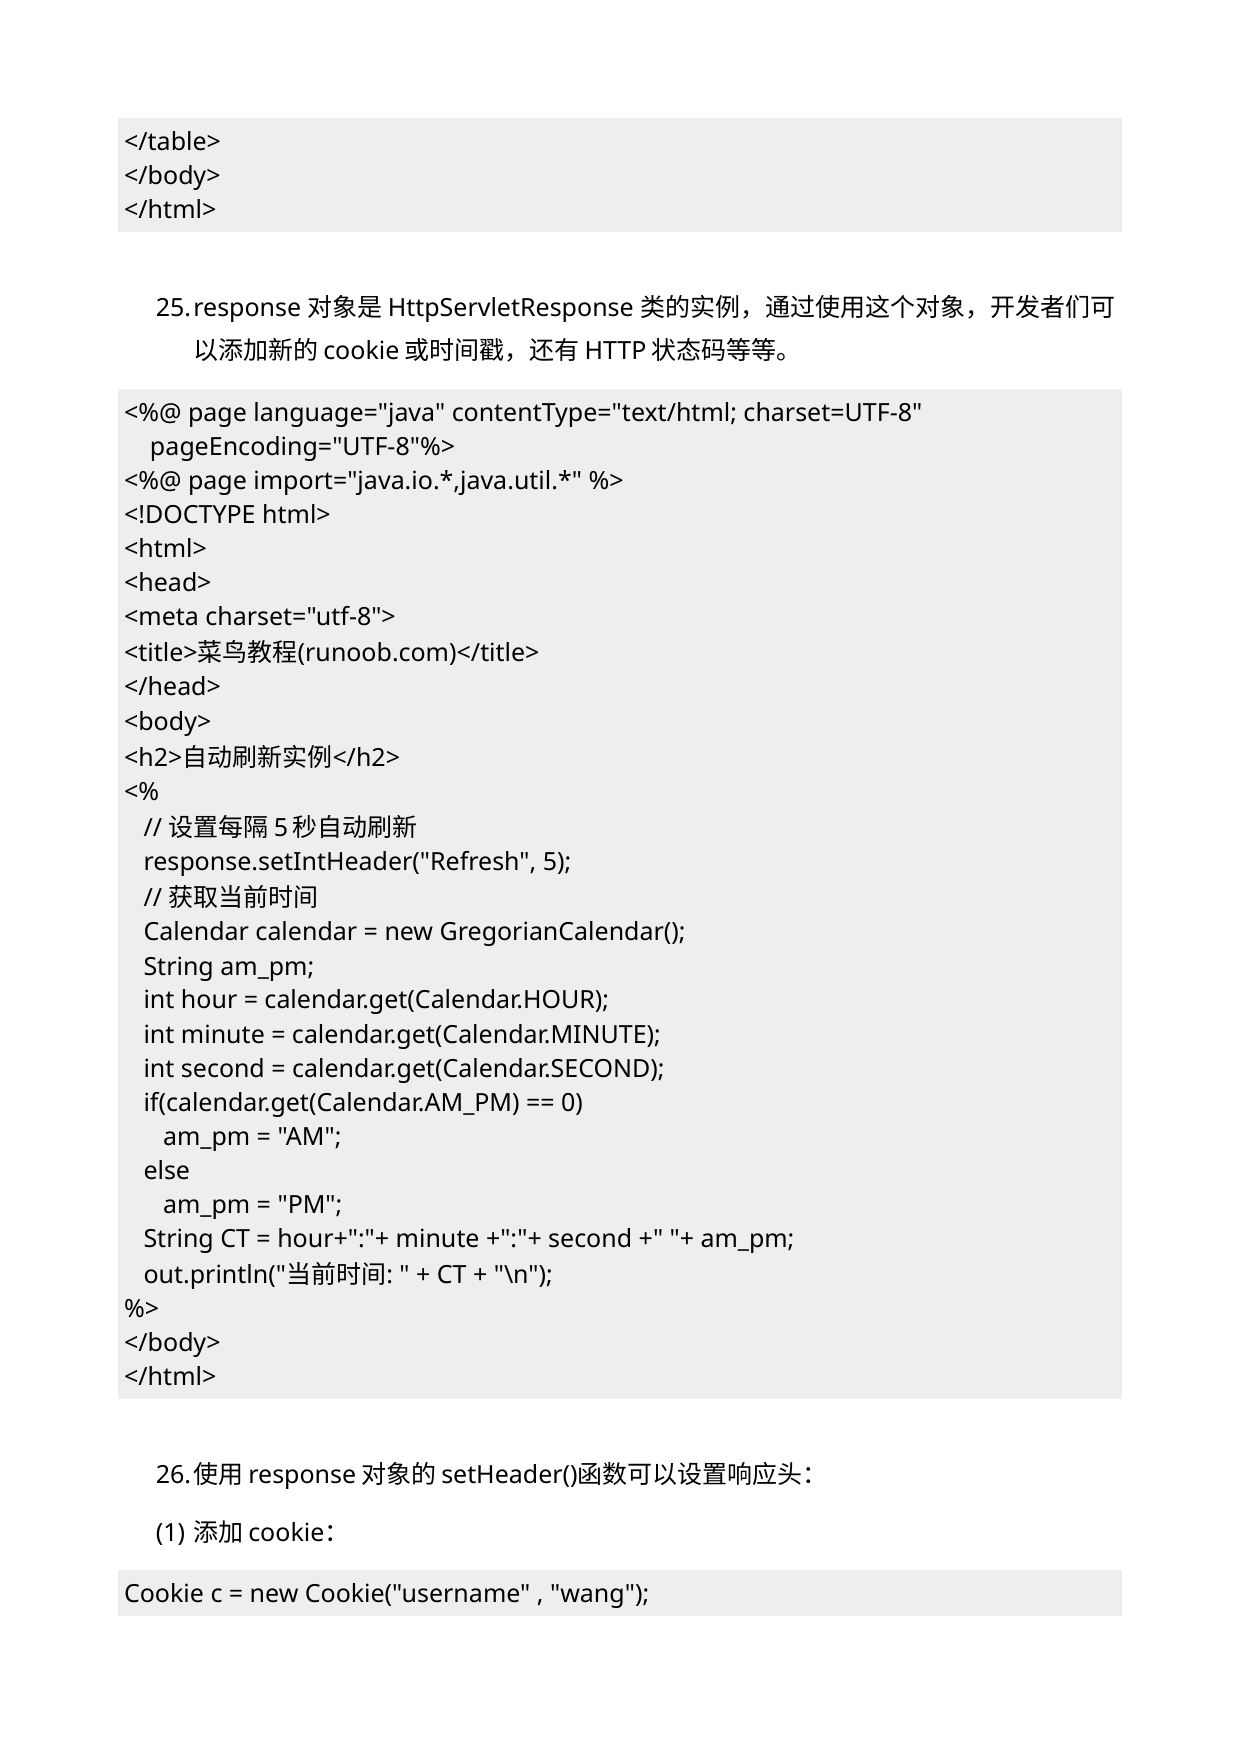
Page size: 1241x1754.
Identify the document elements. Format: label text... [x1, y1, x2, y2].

table_header Cookie c = new Cookie("username" , "wang"); [118, 1570, 1122, 1616]
table_header <%@ page language="java" contentType="text/html; charset=UTF-8" pageEncoding="UTF-8"%> <%@ page import="java.io.*,java.util.*" %> <!DOCTYPE html> <html> <head> <meta charset="utf-8"> <title>菜鸟教程(runoob.com)</title> </head> <body> <h2>自动刷新实例</h2> <% // 设置每隔5秒自动刷新 response.setIntHeader("Refresh", 5); // 获取当前时间 Calendar calendar = new GregorianCalendar(); String am_pm; int hour = calendar.get(Calendar.HOUR); int minute = calendar.get(Calendar.MINUTE); int second = calendar.get(Calendar.SECOND); if(calendar.get(Calendar.AM_PM) == 0) am_pm = "AM"; else am_pm = "PM"; String CT = hour+":"+ minute +":"+ second +" "+ am_pm; out.println("当前时间: " + CT + "\n"); %> </body> </html> [118, 389, 1122, 1399]
list 添加cookie： [156, 1512, 1122, 1548]
list 使用response对象的setHeader()函数可以设置响应头： [156, 1454, 1122, 1491]
table_header </table> </body> </html> [118, 118, 1122, 232]
list response 对象是HttpServletResponse 类的实例，通过使用这个对象，开发者们可以添加新的cookie或时间戳，还有HTTP状态码等等。 [156, 287, 1122, 367]
